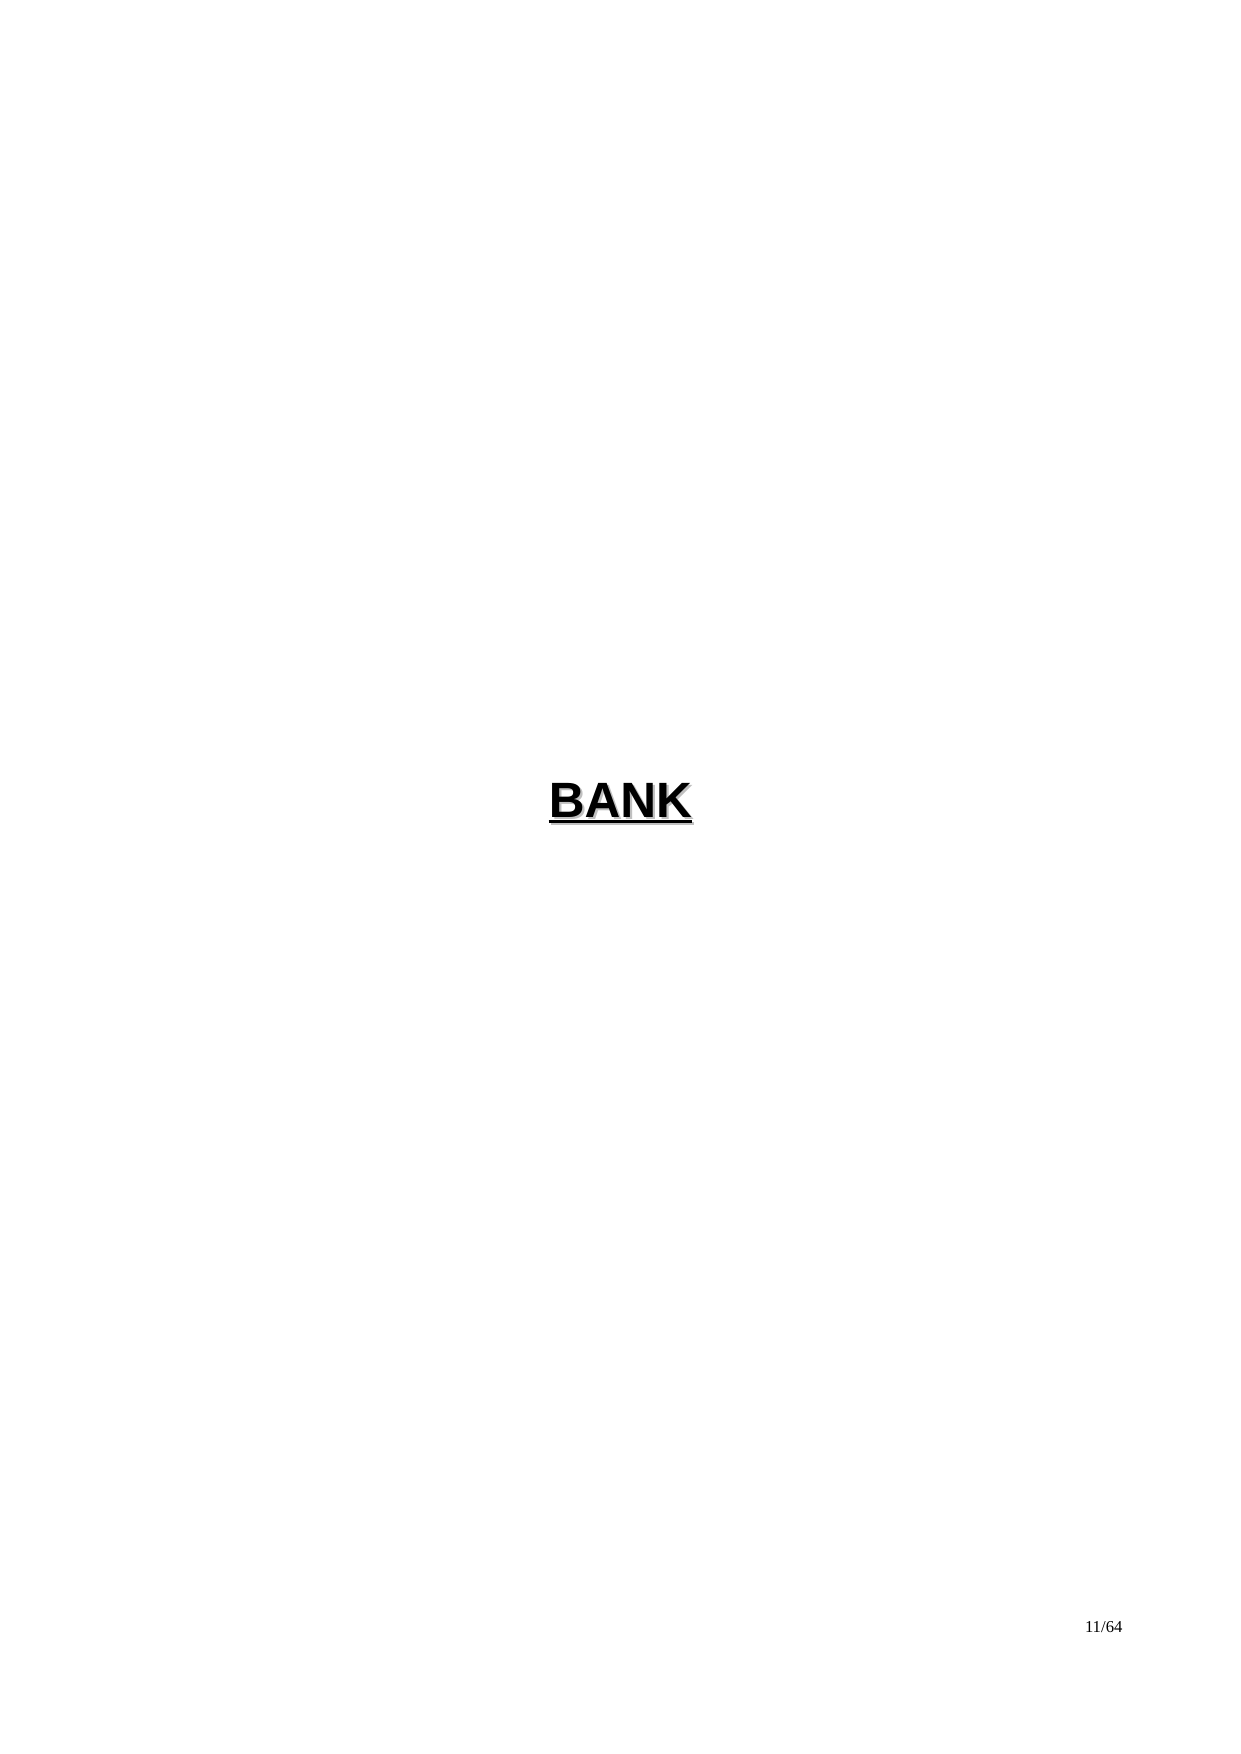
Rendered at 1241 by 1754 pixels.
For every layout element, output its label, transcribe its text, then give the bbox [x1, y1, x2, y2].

subtitle BANK [118, 771, 1122, 828]
